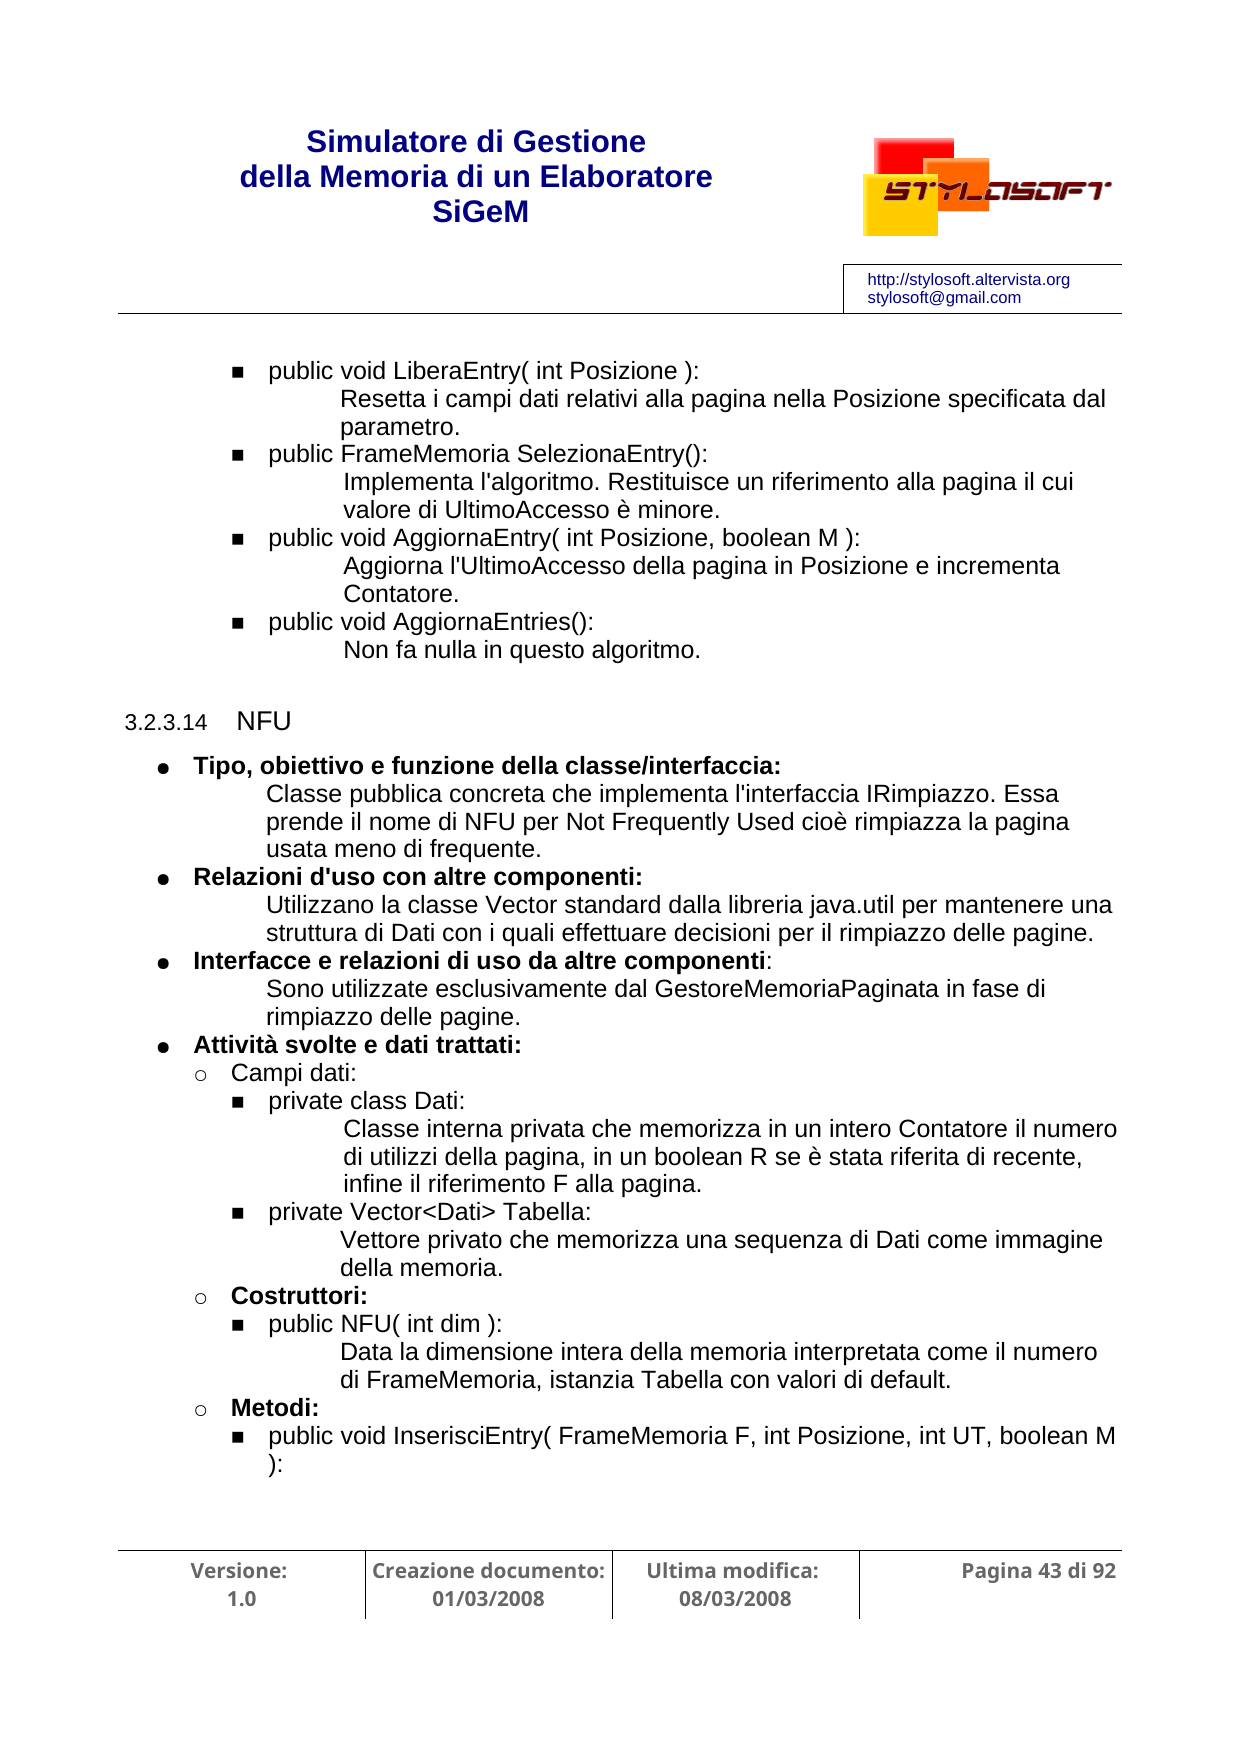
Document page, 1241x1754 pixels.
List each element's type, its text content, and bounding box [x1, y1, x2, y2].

list public void LiberaEntry( int Posizione ): Resetta i campi dati relativi alla pagina nella Posizione specificata dal parametro. [231, 357, 1122, 440]
list Implementa l'algoritmo. Restituisce un riferimento alla pagina il cui valore di UltimoAccesso è minore. [306, 468, 1122, 524]
list public void InserisciEntry( FrameMemoria F, int Posizione, int UT, boolean M ): [231, 1421, 1122, 1477]
list private class Dati: [231, 1086, 1122, 1114]
list Costruttori: [193, 1282, 1122, 1310]
list Interfacce e relazioni di uso da altre componenti: Sono utilizzate esclusivamente dal GestoreMemoriaPaginata in fase di rimpiazzo delle pagine. [156, 947, 1122, 1031]
list Classe interna privata che memorizza in un intero Contatore il numero di utilizzi della pagina, in un boolean R se è stata riferita di recente, infine il riferimento F alla pagina. [306, 1114, 1122, 1198]
list Attività svolte e dati trattati: [156, 1031, 1122, 1058]
list Non fa nulla in questo algoritmo. [306, 636, 1122, 664]
list Aggiorna l'UltimoAccesso della pagina in Posizione e incrementa Contatore. [306, 552, 1122, 608]
list Campi dati: [193, 1058, 1122, 1086]
list Tipo, obiettivo e funzione della classe/interfaccia: Classe pubblica concreta che implementa l'interfaccia IRimpiazzo. Essa prende il nome di NFU per Not Frequently Used cioè rimpiazza la pagina usata meno di frequente. [156, 751, 1122, 863]
list public void AggiornaEntries(): [231, 608, 1122, 636]
list private Vector<Dati> Tabella: Vettore privato che memorizza una sequenza di Dati come immagine della memoria. [231, 1198, 1122, 1282]
subtitle NFU [118, 706, 1122, 737]
list public void AggiornaEntry( int Posizione, boolean M ): [231, 524, 1122, 552]
list Metodi: [193, 1393, 1122, 1421]
picture [848, 123, 1117, 247]
list Relazioni d'uso con altre componenti: Utilizzano la classe Vector standard dalla libreria java.util per mantenere una struttura di Dati con i quali effettuare decisioni per il rimpiazzo delle pagine. [156, 863, 1122, 947]
list public NFU( int dim ): Data la dimensione intera della memoria interpretata come il numero di FrameMemoria, istanzia Tabella con valori di default. [231, 1310, 1122, 1393]
list public FrameMemoria SelezionaEntry(): [231, 440, 1122, 468]
